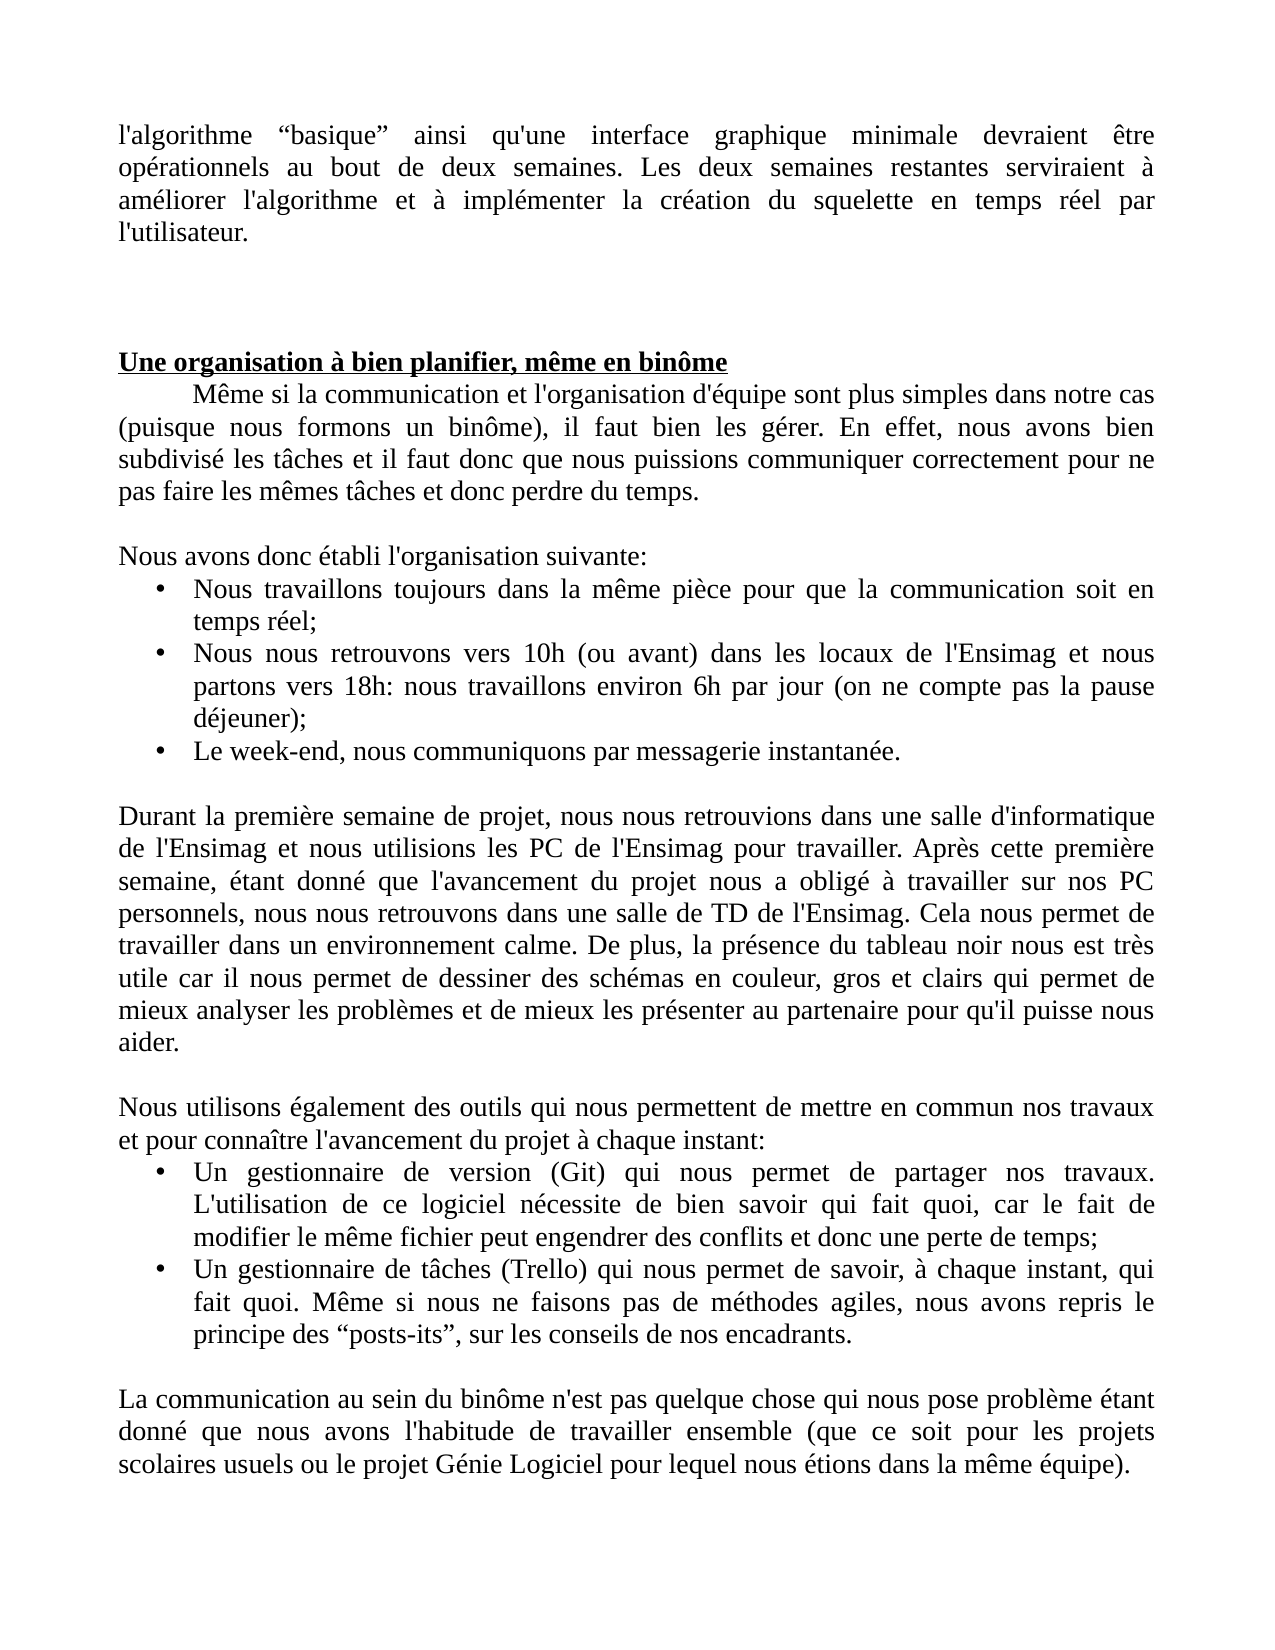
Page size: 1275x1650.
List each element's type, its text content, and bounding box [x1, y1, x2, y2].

list Nous nous retrouvons vers 10h (ou avant) dans les locaux de l'Ensimag et nous partons vers 18h: nous travaillons environ 6h par jour (on ne compte pas la pause déjeuner); [156, 637, 1157, 734]
text Nous utilisons également des outils qui nous permettent de mettre en commun nos travaux et pour connaître l'avancement du projet à chaque instant: [118, 1090, 1157, 1155]
text l'algorithme “basique” ainsi qu'une interface graphique minimale devraient être opérationnels au bout de deux semaines. Les deux semaines restantes serviraient à améliorer l'algorithme et à implémenter la création du squelette en temps réel par l'utilisateur. [118, 118, 1157, 248]
list Le week-end, nous communiquons par messagerie instantanée. [156, 734, 1157, 766]
text Nous avons donc établi l'organisation suivante: [118, 539, 1157, 572]
text La communication au sein du binôme n'est pas quelque chose qui nous pose problème étant donné que nous avons l'habitude de travailler ensemble (que ce soit pour les projets scolaires usuels ou le projet Génie Logiciel pour lequel nous étions dans la même équipe). [118, 1382, 1157, 1479]
list Un gestionnaire de tâches (Trello) qui nous permet de savoir, à chaque instant, qui fait quoi. Même si nous ne faisons pas de méthodes agiles, nous avons repris le principe des “posts-its”, sur les conseils de nos encadrants. [156, 1252, 1157, 1350]
text Même si la communication et l'organisation d'équipe sont plus simples dans notre cas (puisque nous formons un binôme), il faut bien les gérer. En effet, nous avons bien subdivisé les tâches et il faut donc que nous puissions communiquer correctement pour ne pas faire les mêmes tâches et donc perdre du temps. [118, 377, 1157, 507]
list Nous travaillons toujours dans la même pièce pour que la communication soit en temps réel; [156, 572, 1157, 637]
list Un gestionnaire de version (Git) qui nous permet de partager nos travaux. L'utilisation de ce logiciel nécessite de bien savoir qui fait quoi, car le fait de modifier le même fichier peut engendrer des conflits et donc une perte de temps; [156, 1155, 1157, 1252]
text Une organisation à bien planifier, même en binôme [118, 345, 1157, 377]
text Durant la première semaine de projet, nous nous retrouvions dans une salle d'informatique de l'Ensimag et nous utilisions les PC de l'Ensimag pour travailler. Après cette première semaine, étant donné que l'avancement du projet nous a obligé à travailler sur nos PC personnels, nous nous retrouvons dans une salle de TD de l'Ensimag. Cela nous permet de travailler dans un environnement calme. De plus, la présence du tableau noir nous est très utile car il nous permet de dessiner des schémas en couleur, gros et clairs qui permet de mieux analyser les problèmes et de mieux les présenter au partenaire pour qu'il puisse nous aider. [118, 799, 1157, 1058]
